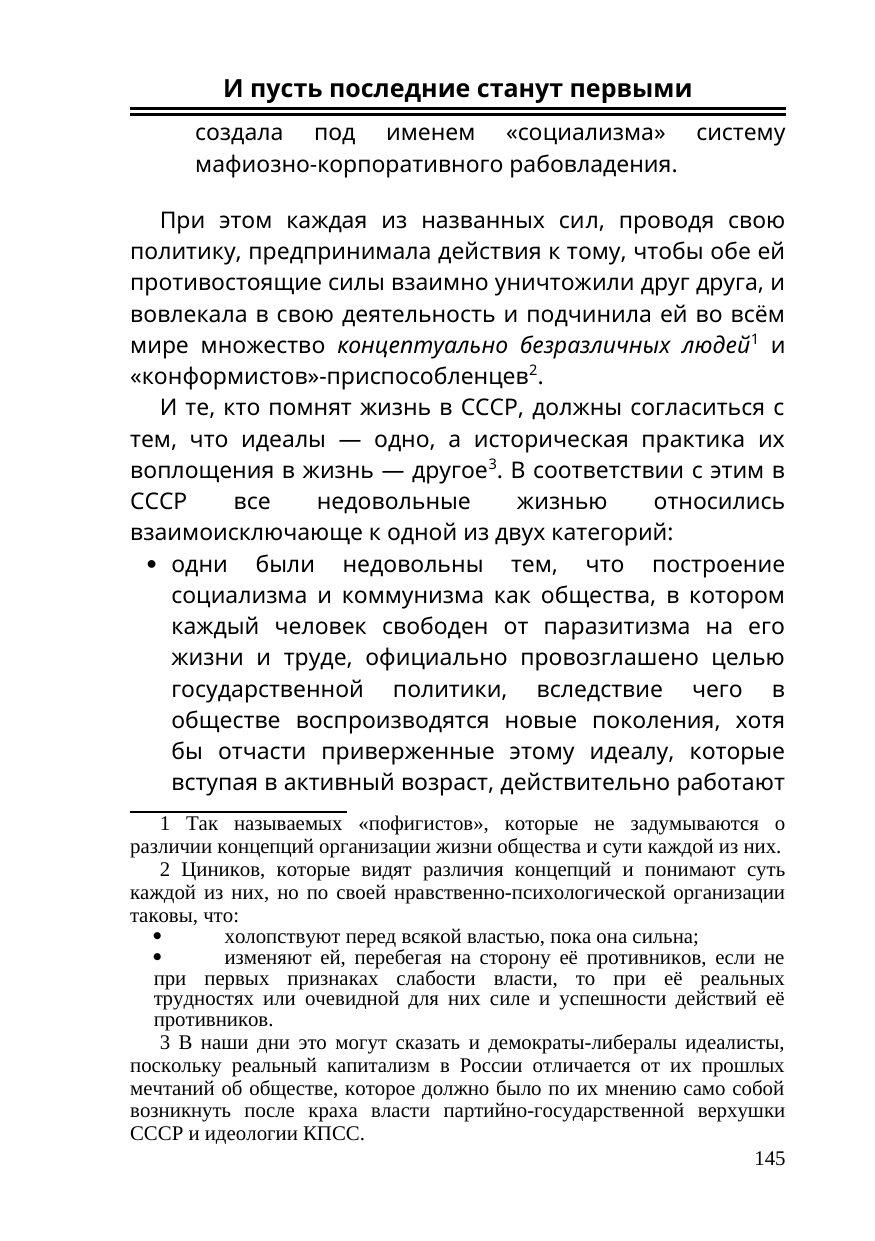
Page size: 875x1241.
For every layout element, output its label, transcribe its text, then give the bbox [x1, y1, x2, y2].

text Так называемых «пофигистов», которые не задумываются о различии концепций организации жизни общества и сути каждой из них. [130, 812, 786, 858]
text И те, кто помнят жизнь в СССР, должны согласиться с тем, что идеалы — одно, а историческая практика их воплощения в жизнь — другое. В соответствии с этим в СССР все недовольные жизнью относились взаимоисключающе к одной из двух категорий: [130, 391, 786, 548]
text При этом каждая из названных си­л, проводя свою политику, предпринимала действия к тому, чтобы обе ей противостоящие силы взаимно уничтожили друг друга, и вовлекала в свою деятельность и подчинила ей во всём мире множество концептуально безразличных людей и «кон­фор­­мис­тов»-приспособленцев. [130, 204, 786, 391]
list холопствуют перед всякой властью, пока она сильна; [153, 927, 786, 947]
list одни были недовольны тем, что построение социализма и коммунизма как общества, в котором каждый человек свободен от паразитизма на его жизни и труде, официально провозглашено целью государственной политики, вследствие чего в обществе воспроизводятся новые поколения, хотя бы отчасти приверженные этому идеалу, которые вступая в активный возраст, действительно работают [148, 548, 786, 798]
list создала под именем «со­ци­ализма» систему мафиозно-корпоративного рабовладения. [171, 116, 786, 179]
text Циников, которые видят различия концепций и понимают суть каждой из них, но по своей нравственно-психологической организации таковы, что: [130, 858, 786, 927]
text В наши дни это могут сказать и демократы-либералы идеалисты, поскольку реальный капитализм в России отличается от их прошлых мечтаний об обществе, которое должно было по их мнению само собой возникнуть после краха власти партийно-государственной верхушки СССР и идеологии КПСС. [130, 1031, 786, 1145]
list изменяют ей, перебегая на сторону её противников, если не при первых признаках слабости власти, то при её реальных трудностях или очевидной для них силе и успешности действий её противников. [153, 947, 786, 1031]
